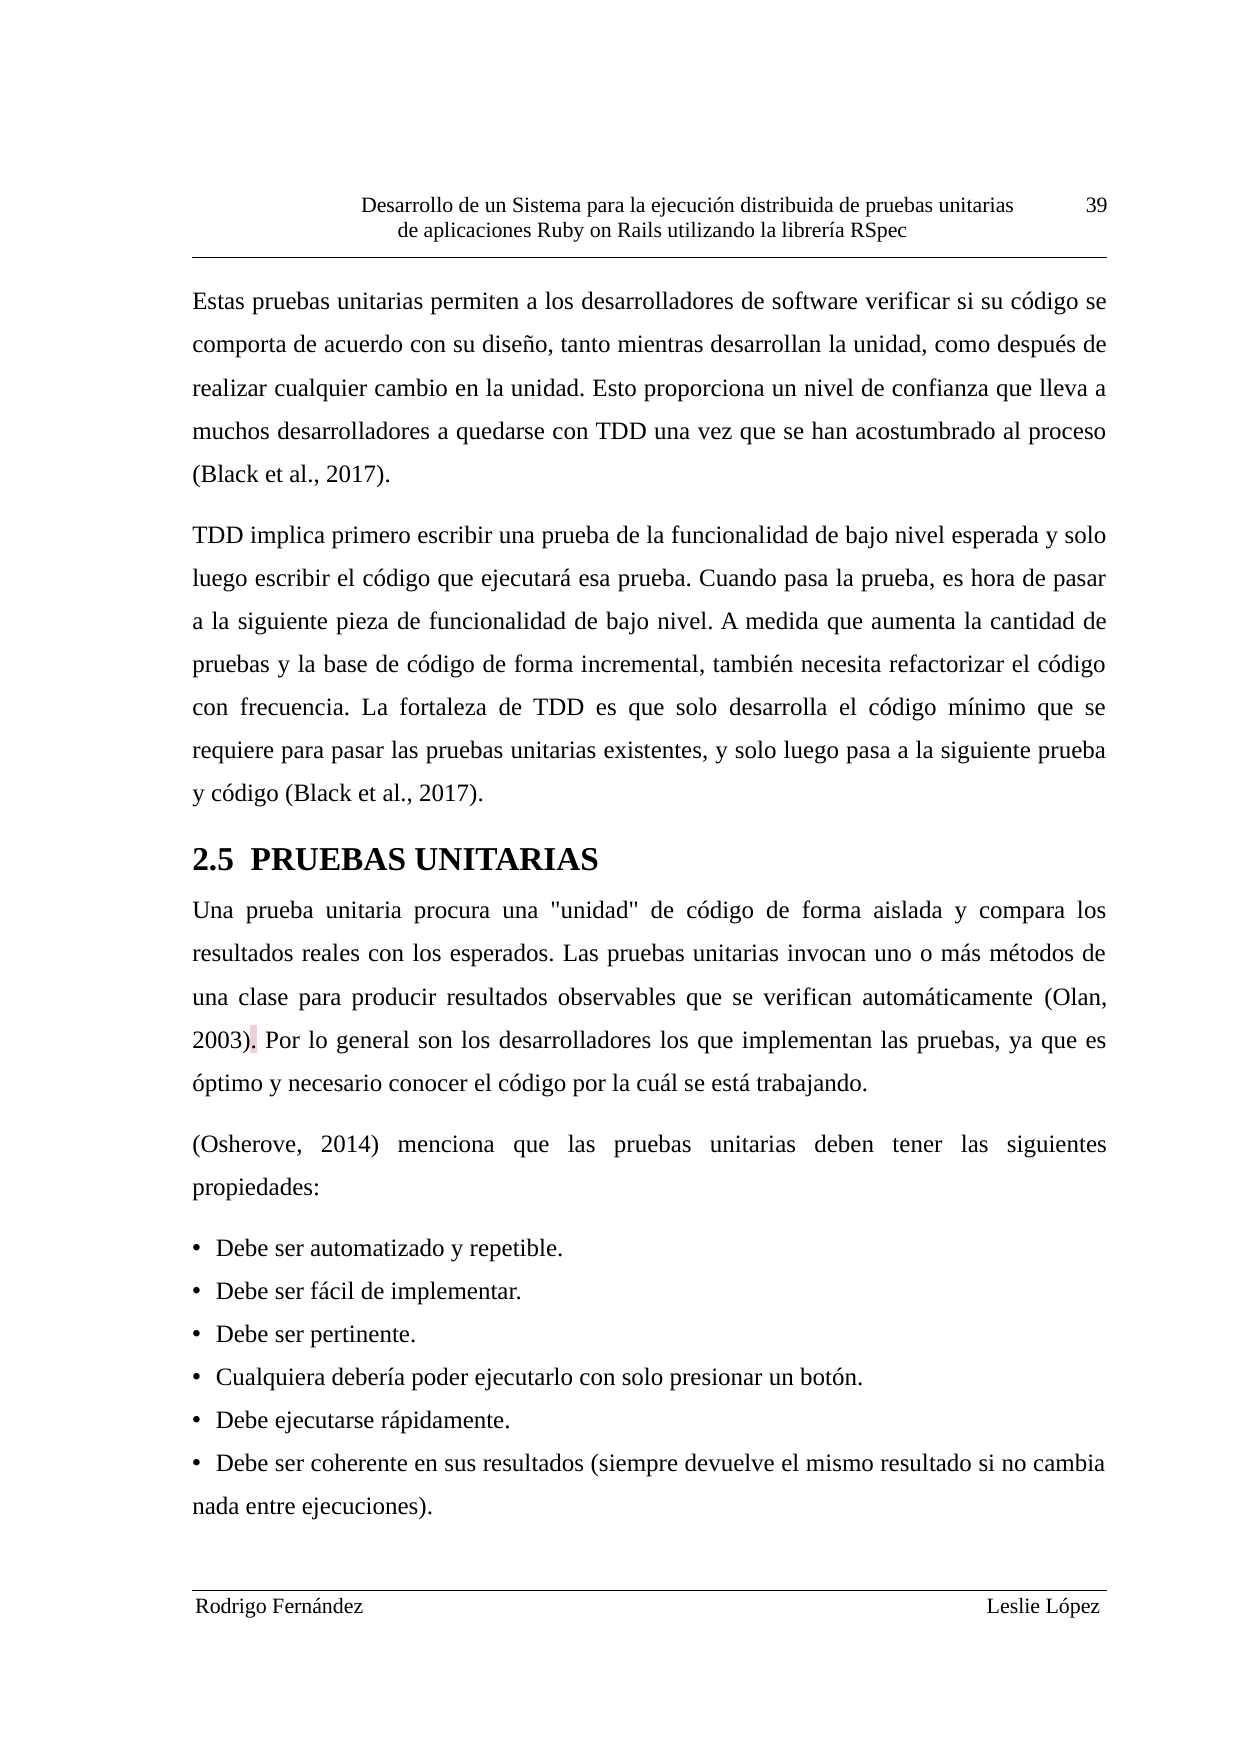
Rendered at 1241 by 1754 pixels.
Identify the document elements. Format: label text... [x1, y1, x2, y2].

list Cualquiera debería poder ejecutarlo con solo presionar un botón. [192, 1362, 1107, 1391]
list Debe ser automatizado y repetible. [192, 1233, 1107, 1261]
text Una prueba unitaria procura una "unidad" de código de forma aislada y compara los resultados reales con los esperados. Las pruebas unitarias invocan uno o más métodos de una clase para producir resultados observables que se verifican automáticamente (Olan, 2003)⁠. Por lo general son los desarrolladores los que implementan las pruebas, ya que es óptimo y necesario conocer el código por la cuál se está trabajando. [192, 895, 1107, 1097]
subtitle Pruebas Unitarias [192, 839, 1107, 878]
list Debe ser pertinente. [192, 1319, 1107, 1348]
list Debe ser coherente en sus resultados (siempre devuelve el mismo resultado si no cambia nada entre ejecuciones). [192, 1448, 1107, 1520]
list Debe ser fácil de implementar. [192, 1276, 1107, 1304]
text Estas pruebas unitarias permiten a los desarrolladores de software verificar si su código se comporta de acuerdo con su diseño, tanto mientras desarrollan la unidad, como después de realizar cualquier cambio en la unidad. Esto proporciona un nivel de confianza que lleva a muchos desarrolladores a quedarse con TDD una vez que se han acostumbrado al proceso (Black et al., 2017)⁠. [192, 286, 1107, 488]
text TDD implica primero escribir una prueba de la funcionalidad de bajo nivel esperada y solo luego escribir el código que ejecutará esa prueba. Cuando pasa la prueba, es hora de pasar a la siguiente pieza de funcionalidad de bajo nivel. A medida que aumenta la cantidad de pruebas y la base de código de forma incremental, también necesita refactorizar el código con frecuencia. La fortaleza de TDD es que solo desarrolla el código mínimo que se requiere para pasar las pruebas unitarias existentes, y solo luego pasa a la siguiente prueba y código (Black et al., 2017)⁠. [192, 520, 1107, 807]
list Debe ejecutarse rápidamente. [192, 1405, 1107, 1434]
text (Osherove, 2014)⁠ menciona que las pruebas unitarias deben tener las siguientes propiedades: [192, 1129, 1107, 1201]
